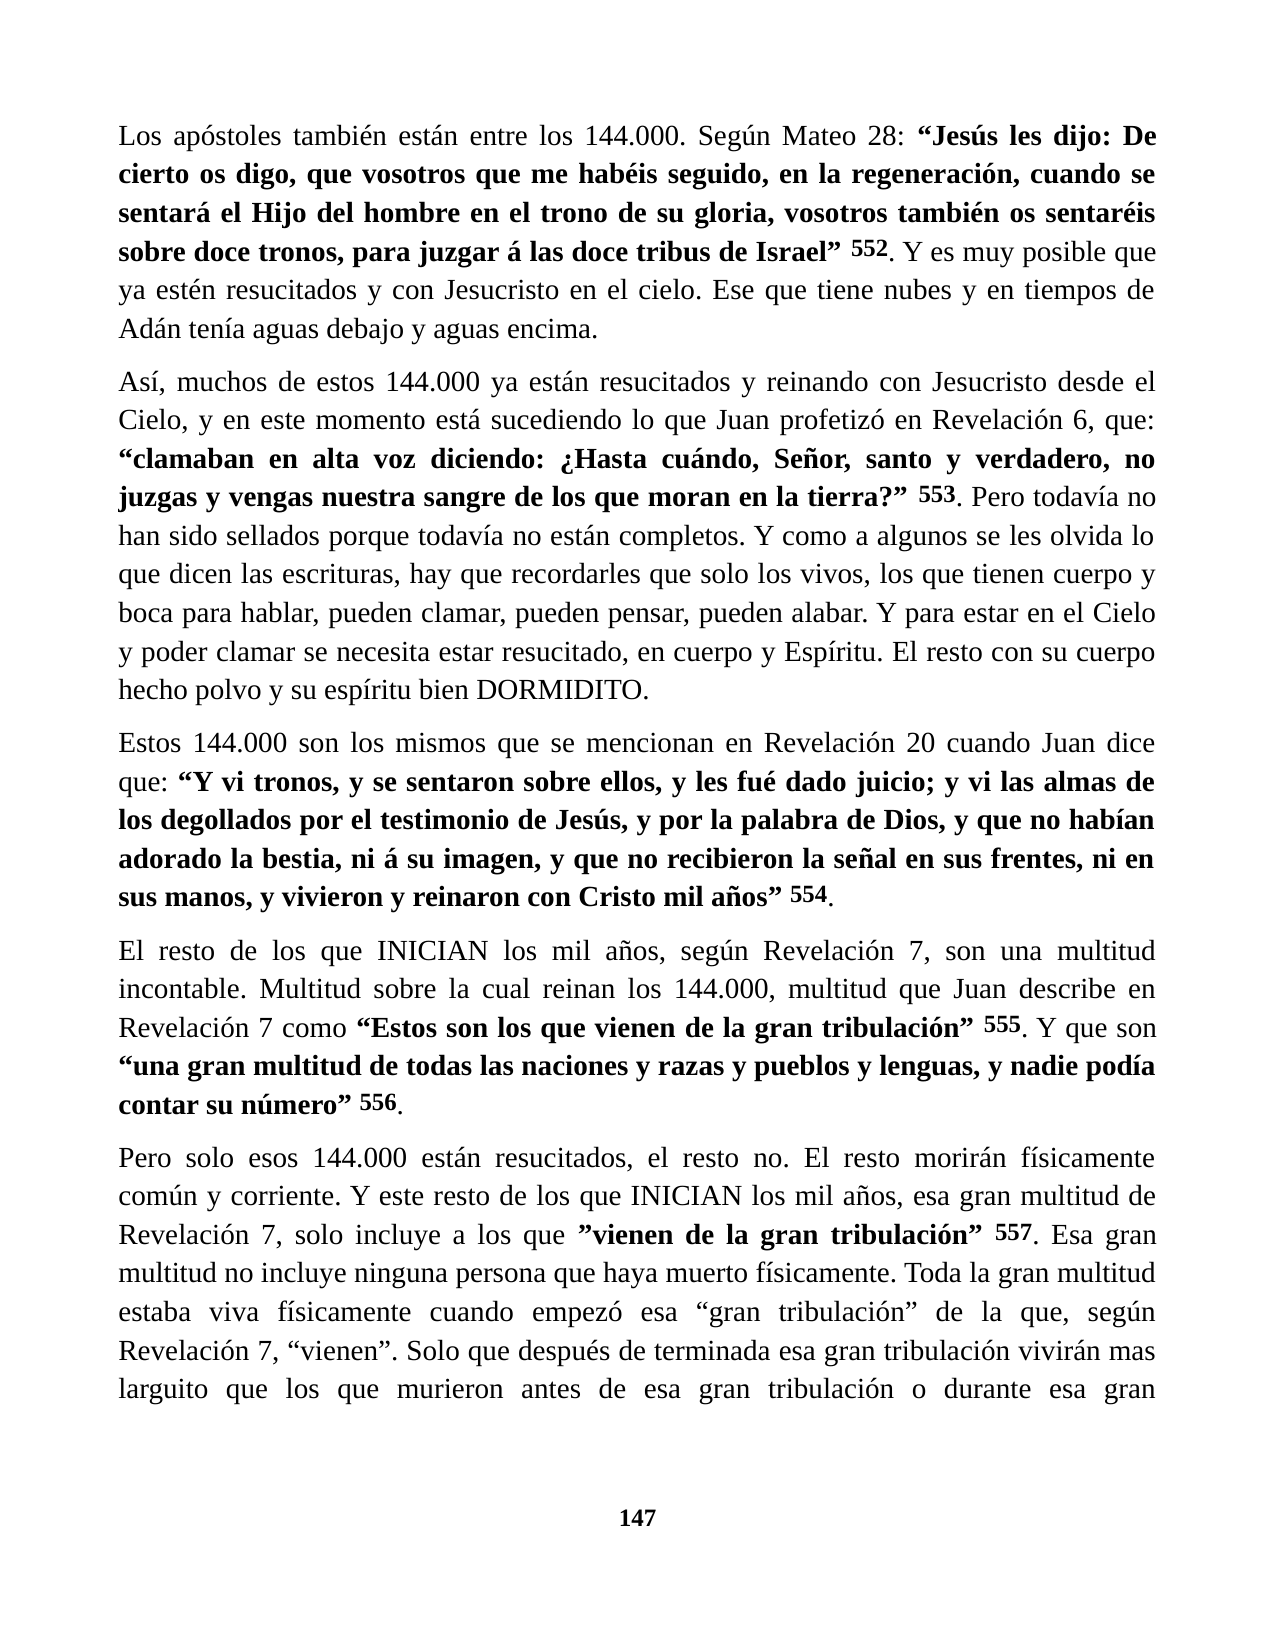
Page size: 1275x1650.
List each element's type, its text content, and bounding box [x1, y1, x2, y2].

text Estos 144.000 son los mismos que se mencionan en Revelación 20 cuando Juan dice que: “Y vi tronos, y se sentaron sobre ellos, y les fué dado juicio; y vi las almas de los degollados por el testimonio de Jesús, y por la palabra de Dios, y que no habían adorado la bestia, ni á su imagen, y que no recibieron la señal en sus frentes, ni en sus manos, y vivieron y reinaron con Cristo mil años” . [118, 725, 1157, 913]
text Pero solo esos 144.000 están resucitados, el resto no. El resto morirán físicamente común y corriente. Y este resto de los que INICIAN los mil años, esa gran multitud de Revelación 7, solo incluye a los que ”vienen de la gran tribulación” . Esa gran multitud no incluye ninguna persona que haya muerto físicamente. Toda la gran multitud estaba viva físicamente cuando empezó esa “gran tribulación” de la que, según Revelación 7, “vienen”. Solo que después de terminada esa gran tribulación vivirán mas larguito que los que murieron antes de esa gran tribulación o durante esa gran [118, 1140, 1157, 1405]
text El resto de los que INICIAN los mil años, según Revelación 7, son una multitud incontable. Multitud sobre la cual reinan los 144.000, multitud que Juan describe en Revelación 7 como “Estos son los que vienen de la gran tribulación” . Y que son “una gran multitud de todas las naciones y razas y pueblos y lenguas, y nadie podía contar su número” . [118, 933, 1157, 1120]
text Los apóstoles también están entre los 144.000. Según Mateo 28: “Jesús les dijo: De cierto os digo, que vosotros que me habéis seguido, en la regeneración, cuando se sentará el Hijo del hombre en el trono de su gloria, vosotros también os sentaréis sobre doce tronos, para juzgar á las doce tribus de Israel” . Y es muy posible que ya estén resucitados y con Jesucristo en el cielo. Ese que tiene nubes y en tiempos de Adán tenía aguas debajo y aguas encima. [118, 118, 1157, 344]
text Así, muchos de estos 144.000 ya están resucitados y reinando con Jesucristo desde el Cielo, y en este momento está sucediendo lo que Juan profetizó en Revelación 6, que: “clamaban en alta voz diciendo: ¿Hasta cuándo, Señor, santo y verdadero, no juzgas y vengas nuestra sangre de los que moran en la tierra?” . Pero todavía no han sido sellados porque todavía no están completos. Y como a algunos se les olvida lo que dicen las escrituras, hay que recordarles que solo los vivos, los que tienen cuerpo y boca para hablar, pueden clamar, pueden pensar, pueden alabar. Y para estar en el Cielo y poder clamar se necesita estar resucitado, en cuerpo y Espíritu. El resto con su cuerpo hecho polvo y su espíritu bien DORMIDITO. [118, 364, 1157, 706]
